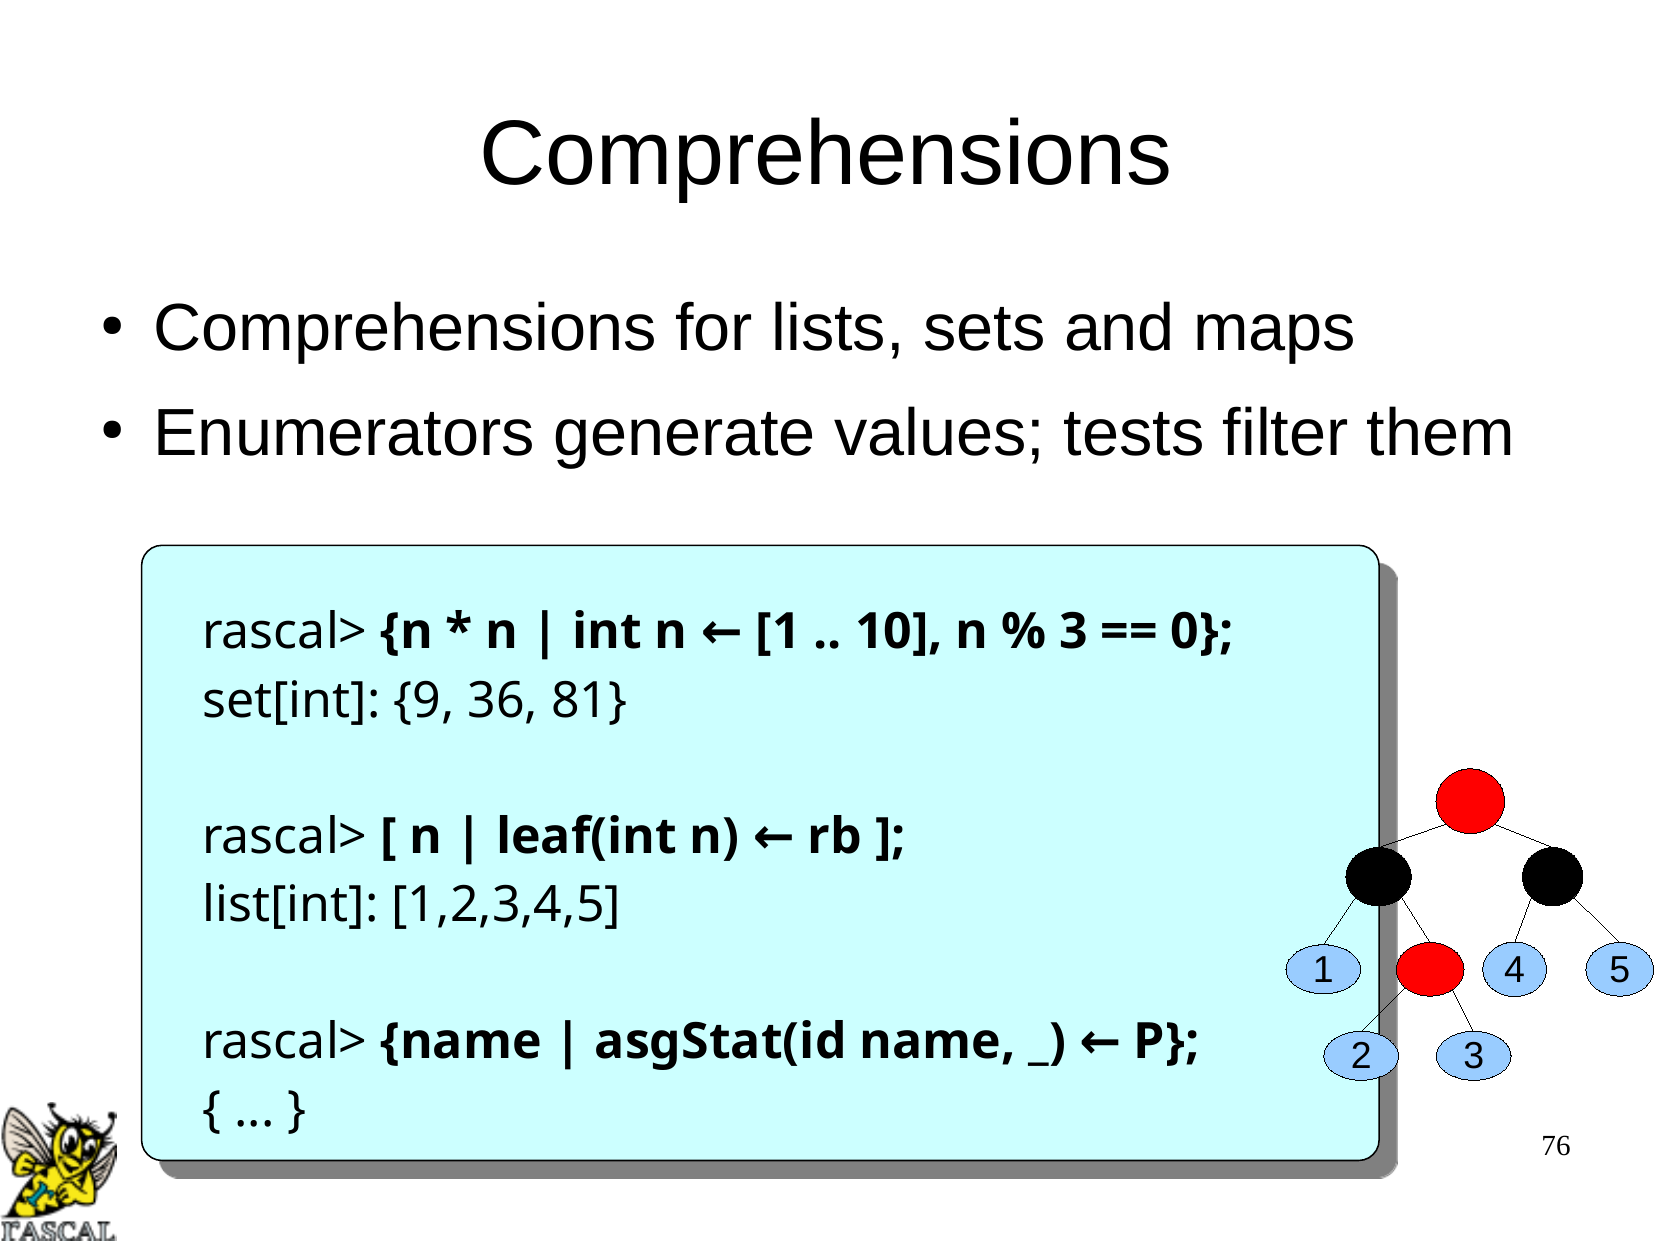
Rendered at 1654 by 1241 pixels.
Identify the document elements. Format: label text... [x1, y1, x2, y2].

text_box 1 [1285, 944, 1361, 994]
list Comprehensions for lists, sets and maps Enumerators generate values; tests filter them [82, 290, 1571, 1109]
text_box [1396, 942, 1465, 997]
text_box [1522, 847, 1583, 906]
text_box rascal> {n * n | int n ← [1 .. 10], n % 3 == 0}; set[int]: {9, 36, 81} rascal> [ n | leaf(int n) ← rb ]; list[int]: [1,2,3,4,5] rascal> {name | asgStat(id name, _) ← P}; { ... } [187, 587, 1377, 1241]
text_box 3 [1436, 1031, 1512, 1081]
text_box [1435, 768, 1505, 834]
text_box [141, 545, 1412, 1161]
text_box 5 [1585, 942, 1654, 997]
title Comprehensions [82, 49, 1571, 257]
text_box 4 [1482, 942, 1547, 997]
text_box 2 [1323, 1031, 1399, 1081]
picture [0, 1102, 117, 1241]
